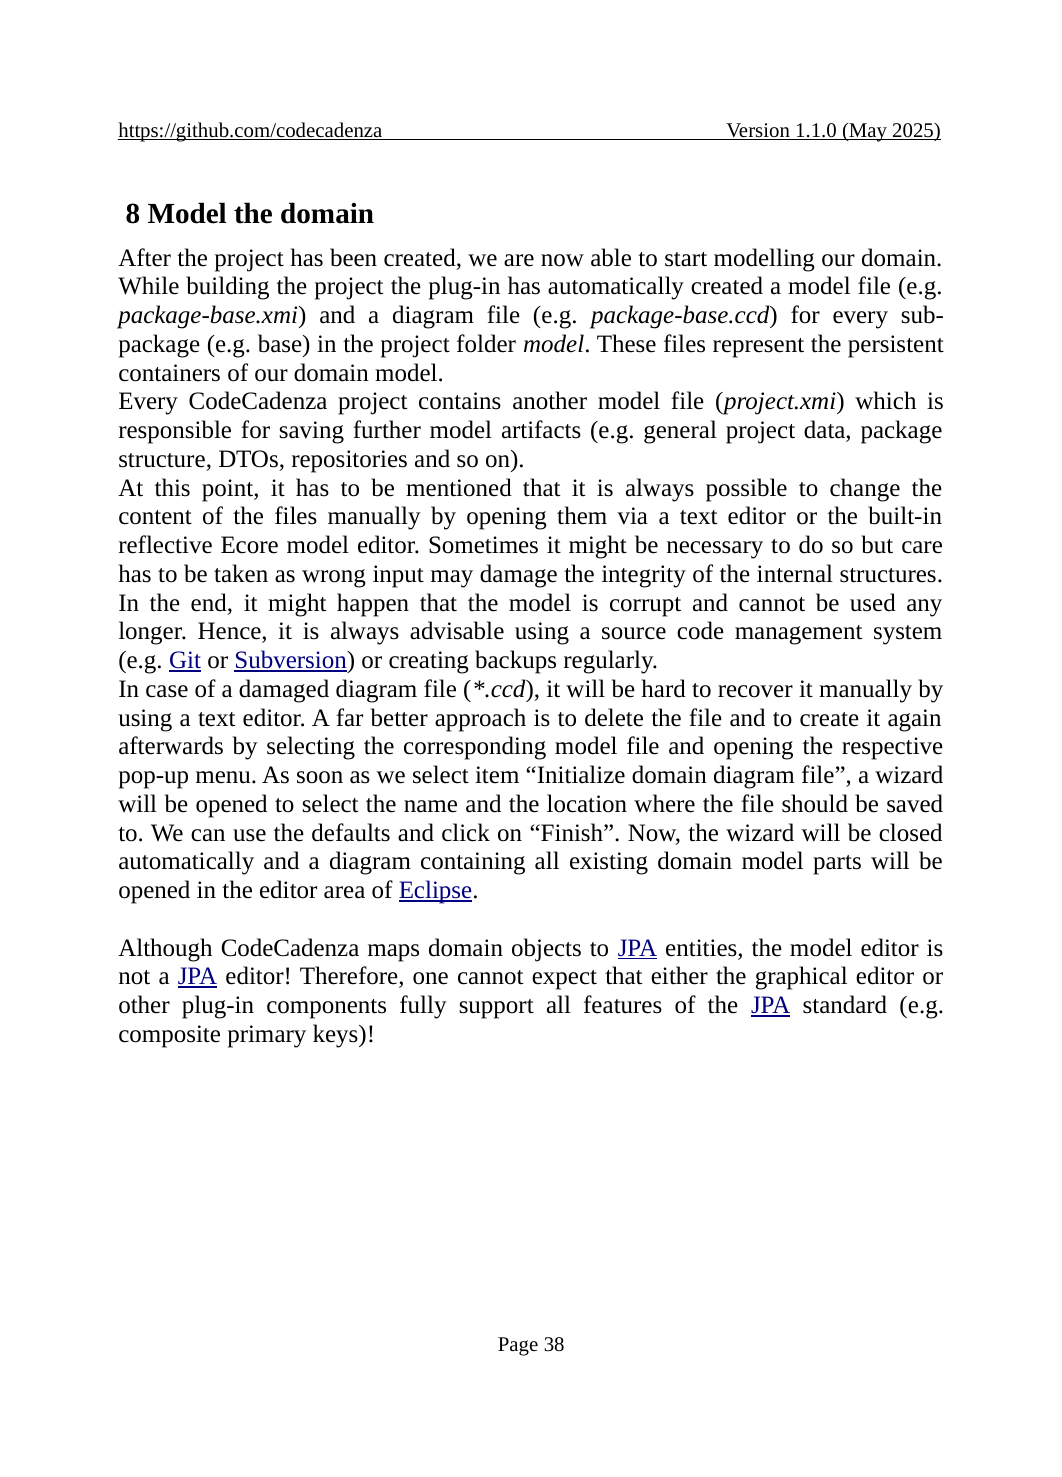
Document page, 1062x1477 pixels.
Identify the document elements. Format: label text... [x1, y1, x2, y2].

subtitle Model the domain [118, 197, 944, 230]
text Although CodeCadenza maps domain objects to JPA entities, the model editor is not a JPA editor! Therefore, one cannot expect that either the graphical editor or other plug-in components fully support all features of the JPA standard (e.g. composite primary keys)! [118, 933, 944, 1048]
text After the project has been created, we are now able to start modelling our domain. While building the project the plug-in has automatically created a model file (e.g. package-base.xmi) and a diagram file (e.g. package-base.ccd) for every sub-package (e.g. base) in the project folder model. These files represent the persistent containers of our domain model. [118, 243, 944, 386]
text Every CodeCadenza project contains another model file (project.xmi) which is responsible for saving further model artifacts (e.g. general project data, package structure, DTOs, repositories and so on). [118, 386, 944, 473]
text In case of a damaged diagram file (*.ccd), it will be hard to recover it manually by using a text editor. A far better approach is to delete the file and to create it again afterwards by selecting the corresponding model file and opening the respective pop-up menu. As soon as we select item “Initialize domain diagram file”, a wizard will be opened to select the name and the location where the file should be saved to. We can use the defaults and click on “Finish”. Now, the wizard will be closed automatically and a diagram containing all existing domain model parts will be opened in the editor area of Eclipse. [118, 674, 944, 904]
text At this point, it has to be mentioned that it is always possible to change the content of the files manually by opening them via a text editor or the built-in reflective Ecore model editor. Sometimes it might be necessary to do so but care has to be taken as wrong input may damage the integrity of the internal structures. In the end, it might happen that the model is corrupt and cannot be used any longer. Hence, it is always advisable using a source code management system (e.g. Git or Subversion) or creating backups regularly. [118, 473, 944, 674]
